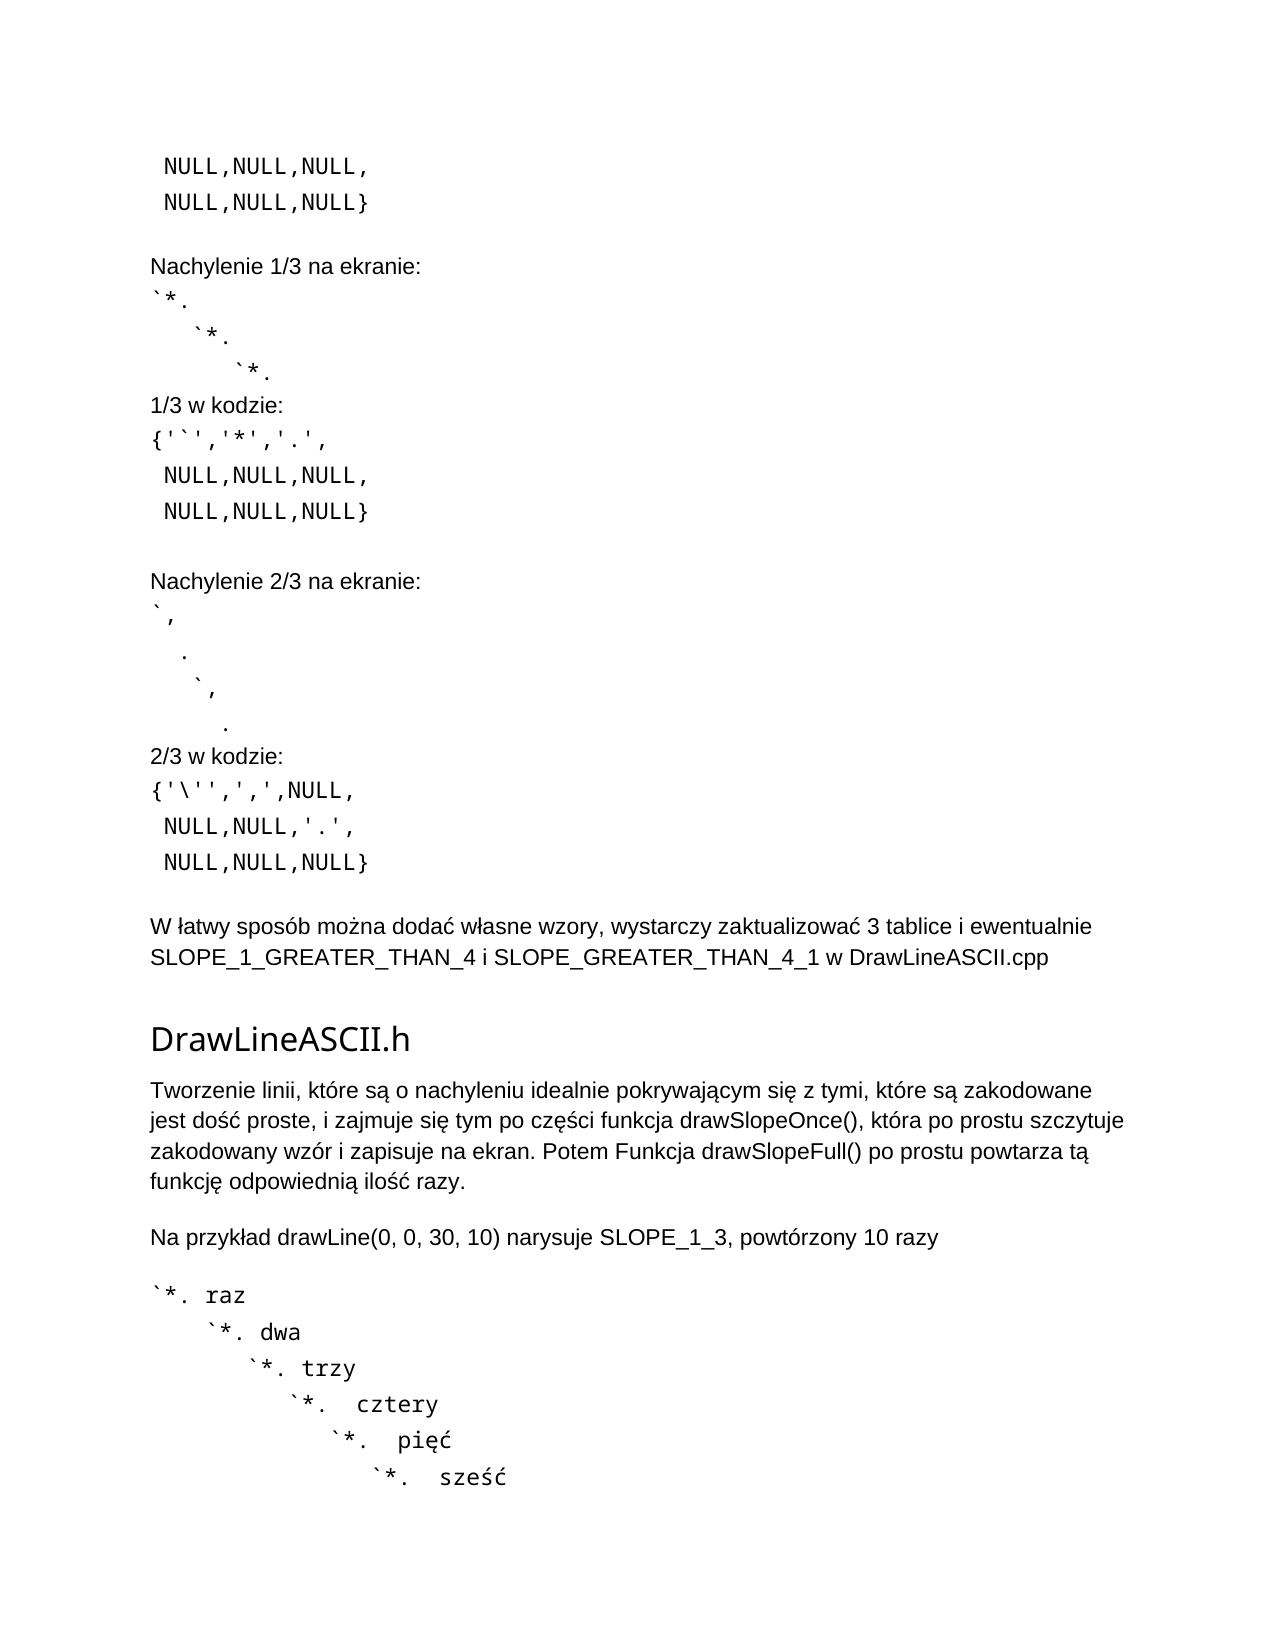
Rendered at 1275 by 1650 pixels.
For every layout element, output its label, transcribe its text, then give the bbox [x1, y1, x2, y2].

text 2/3 w kodzie: [150, 743, 1125, 770]
text Nachylenie 1/3 na ekranie: [150, 253, 1125, 279]
text Nachylenie 2/3 na ekranie: [150, 568, 1125, 594]
text . [150, 707, 1125, 738]
subtitle DrawLineASCII.h [150, 1016, 1125, 1061]
text W łatwy sposób można dodać własne wzory, wystarczy zaktualizować 3 tablice i ewentualnie SLOPE_1_GREATER_THAN_4 i SLOPE_GREATER_THAN_4_1 w DrawLineASCII.cpp [150, 913, 1125, 970]
text NULL,NULL,NULL, [150, 459, 1125, 490]
text 1/3 w kodzie: [150, 392, 1125, 419]
text `, . [150, 598, 1125, 666]
text `, [150, 671, 1125, 702]
text Na przykład drawLine(0, 0, 30, 10) narysuje SLOPE_1_3, powtórzony 10 razy [150, 1224, 1125, 1250]
text Tworzenie linii, które są o nachyleniu idealnie pokrywającym się z tymi, które są zakodowane jest dość proste, i zajmuje się tym po części funkcja drawSlopeOnce(), która po prostu szczytuje zakodowany wzór i zapisuje na ekran. Potem Funkcja drawSlopeFull() po prostu powtarza tą funkcję odpowiednią ilość razy. [150, 1077, 1125, 1195]
text NULL,NULL,NULL, NULL,NULL,NULL} [150, 150, 1125, 217]
text {'`','*','.', [150, 423, 1125, 454]
text `*. `*. [150, 283, 1125, 351]
text `*. raz `*. dwa `*. trzy `*. cztery `*. pięć `*. sześć [150, 1279, 1125, 1492]
text `*. [150, 356, 1125, 387]
text NULL,NULL,NULL} [150, 495, 1125, 527]
text {'\'',',',NULL, NULL,NULL,'.', NULL,NULL,NULL} [150, 774, 1125, 878]
